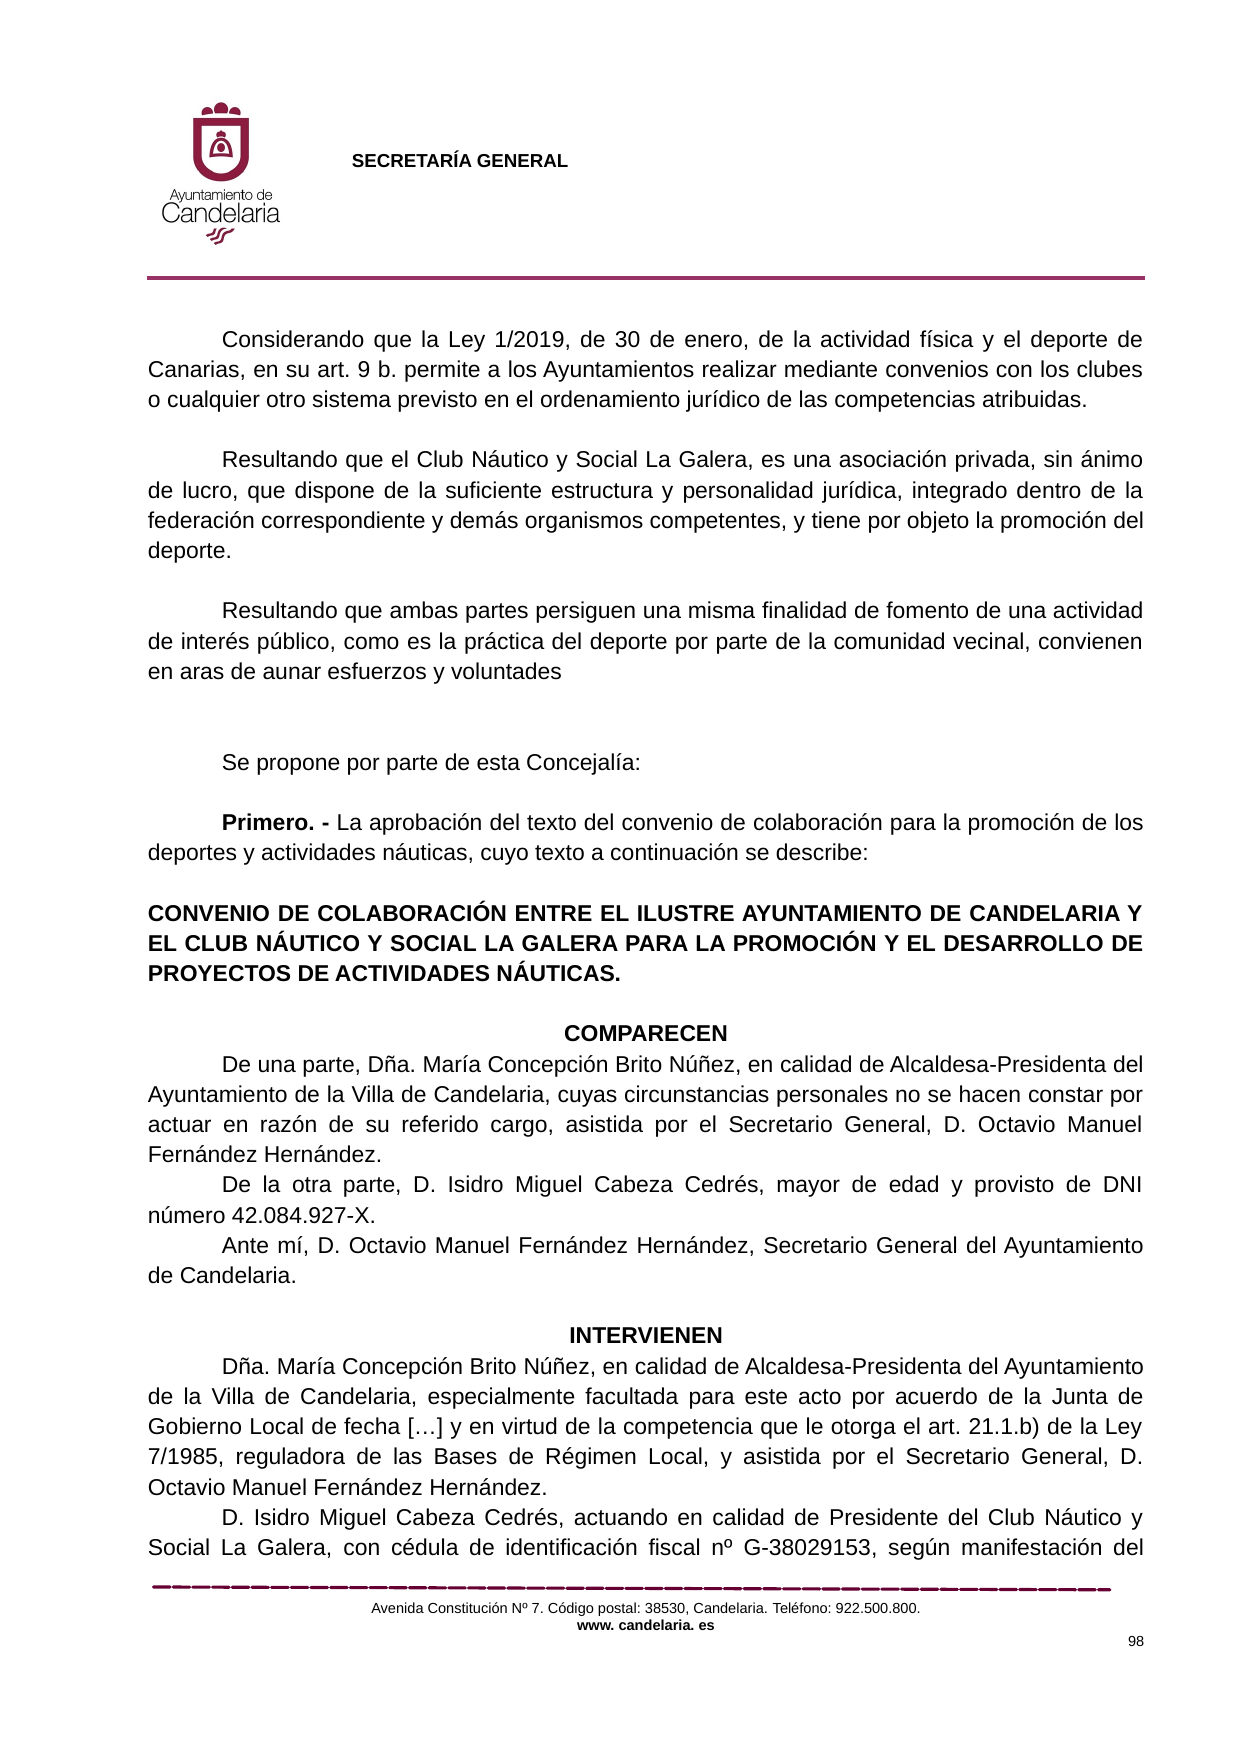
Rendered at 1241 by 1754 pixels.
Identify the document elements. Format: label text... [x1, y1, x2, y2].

text COMPARECEN [148, 1020, 1144, 1047]
text Considerando que la Ley 1/2019, de 30 de enero, de la actividad física y el deporte de Canarias, en su art. 9 b. permite a los Ayuntamientos realizar mediante convenios con los clubes o cualquier otro sistema previsto en el ordenamiento jurídico de las competencias atribuidas. [148, 326, 1144, 412]
text De la otra parte, D. Isidro Miguel Cabeza Cedrés, mayor de edad y provisto de DNI número 42.084.927-X. [148, 1171, 1144, 1228]
text INTERVIENEN [148, 1322, 1144, 1349]
text Resultando que ambas partes persiguen una misma finalidad de fomento de una actividad de interés público, como es la práctica del deporte por parte de la comunidad vecinal, convienen en aras de aunar esfuerzos y voluntades [148, 597, 1144, 684]
text Se propone por parte de esta Concejalía: [148, 748, 1144, 775]
text Ante mí, D. Octavio Manuel Fernández Hernández, Secretario General del Ayuntamiento de Candelaria. [148, 1232, 1144, 1288]
text D. Isidro Miguel Cabeza Cedrés, actuando en calidad de Presidente del Club Náutico y Social La Galera, con cédula de identificación fiscal nº G-38029153, según manifestación del [148, 1504, 1144, 1560]
text Dña. María Concepción Brito Núñez, en calidad de Alcaldesa-Presidenta del Ayuntamiento de la Villa de Candelaria, especialmente facultada para este acto por acuerdo de la Junta de Gobierno Local de fecha […] y en virtud de la competencia que le otorga el art. 21.1.b) de la Ley 7/1985, reguladora de las Bases de Régimen Local, y asistida por el Secretario General, D. Octavio Manuel Fernández Hernández. [148, 1353, 1144, 1500]
text Primero. - La aprobación del texto del convenio de colaboración para la promoción de los deportes y actividades náuticas, cuyo texto a continuación se describe: [148, 809, 1144, 865]
text Resultando que el Club Náutico y Social La Galera, es una asociación privada, sin ánimo de lucro, que dispone de la suficiente estructura y personalidad jurídica, integrado dentro de la federación correspondiente y demás organismos competentes, y tiene por objeto la promoción del deporte. [148, 446, 1144, 563]
text CONVENIO DE COLABORACIÓN ENTRE EL ILUSTRE AYUNTAMIENTO DE CANDELARIA Y EL CLUB NÁUTICO Y SOCIAL LA GALERA PARA LA PROMOCIÓN Y EL DESARROLLO DE PROYECTOS DE ACTIVIDADES NÁUTICAS. [148, 899, 1144, 986]
text De una parte, Dña. María Concepción Brito Núñez, en calidad de Alcaldesa-Presidenta del Ayuntamiento de la Villa de Candelaria, cuyas circunstancias personales no se hacen constar por actuar en razón de su referido cargo, asistida por el Secretario General, D. Octavio Manuel Fernández Hernández. [148, 1051, 1144, 1167]
